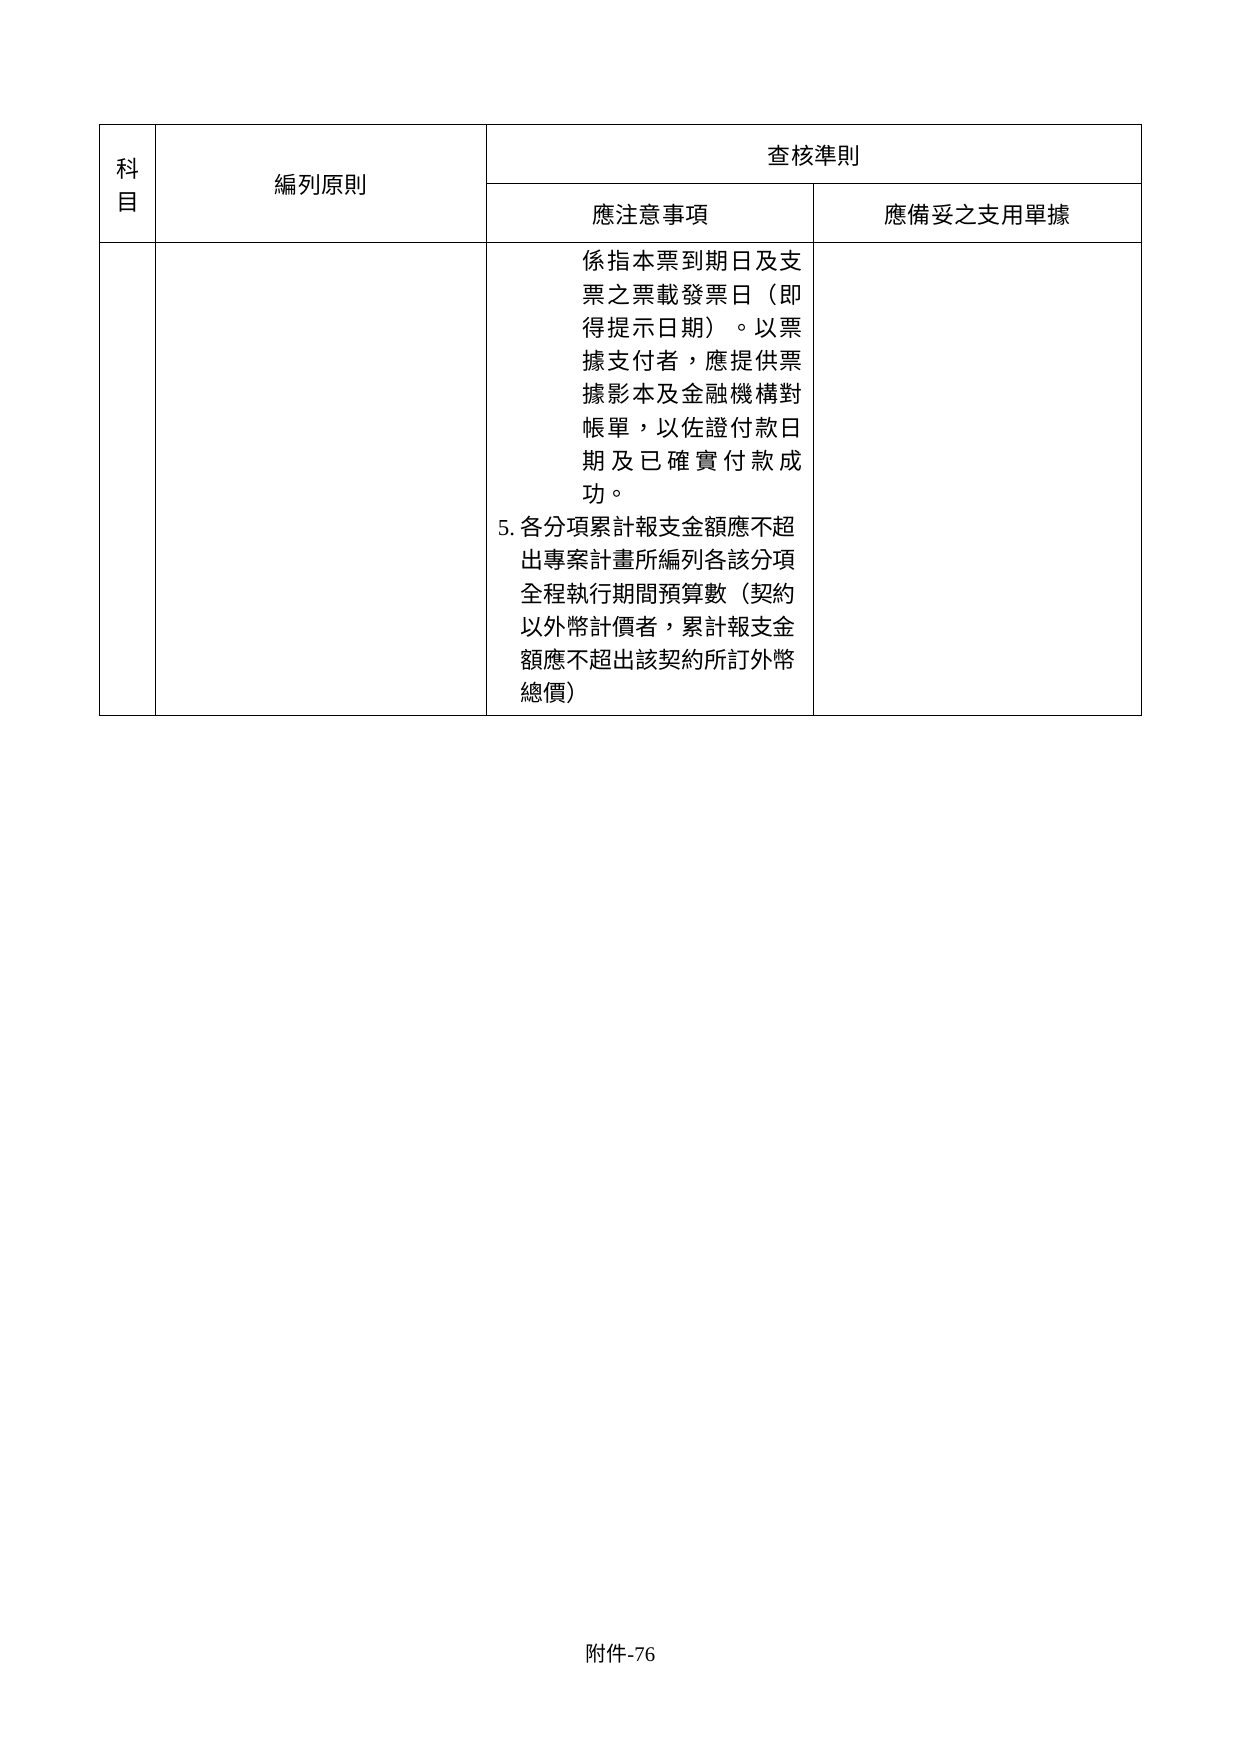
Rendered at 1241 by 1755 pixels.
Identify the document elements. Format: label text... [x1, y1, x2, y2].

table_header 科目 [100, 125, 155, 242]
table_cell 應注意事項 [487, 184, 813, 242]
table_cell 係指本票到期日及支票之票載發票日（即得提示日期）。以票據支付者，應提供票據影本及金融機構對帳單，以佐證付款日期及已確實付款成功。 各分項累計報支金額應不超出專案計畫所編列各該分項全程執行期間預算數（契約以外幣計價者，累計報支金額應不超出該契約所訂外幣總價） [487, 243, 813, 715]
table_cell 應備妥之支用單據 [814, 184, 1141, 242]
table_cell [814, 243, 1141, 715]
table_cell [100, 243, 155, 715]
table_cell [156, 243, 486, 715]
table_header 編列原則 [156, 125, 486, 242]
table_header 查核準則 [487, 125, 1141, 183]
